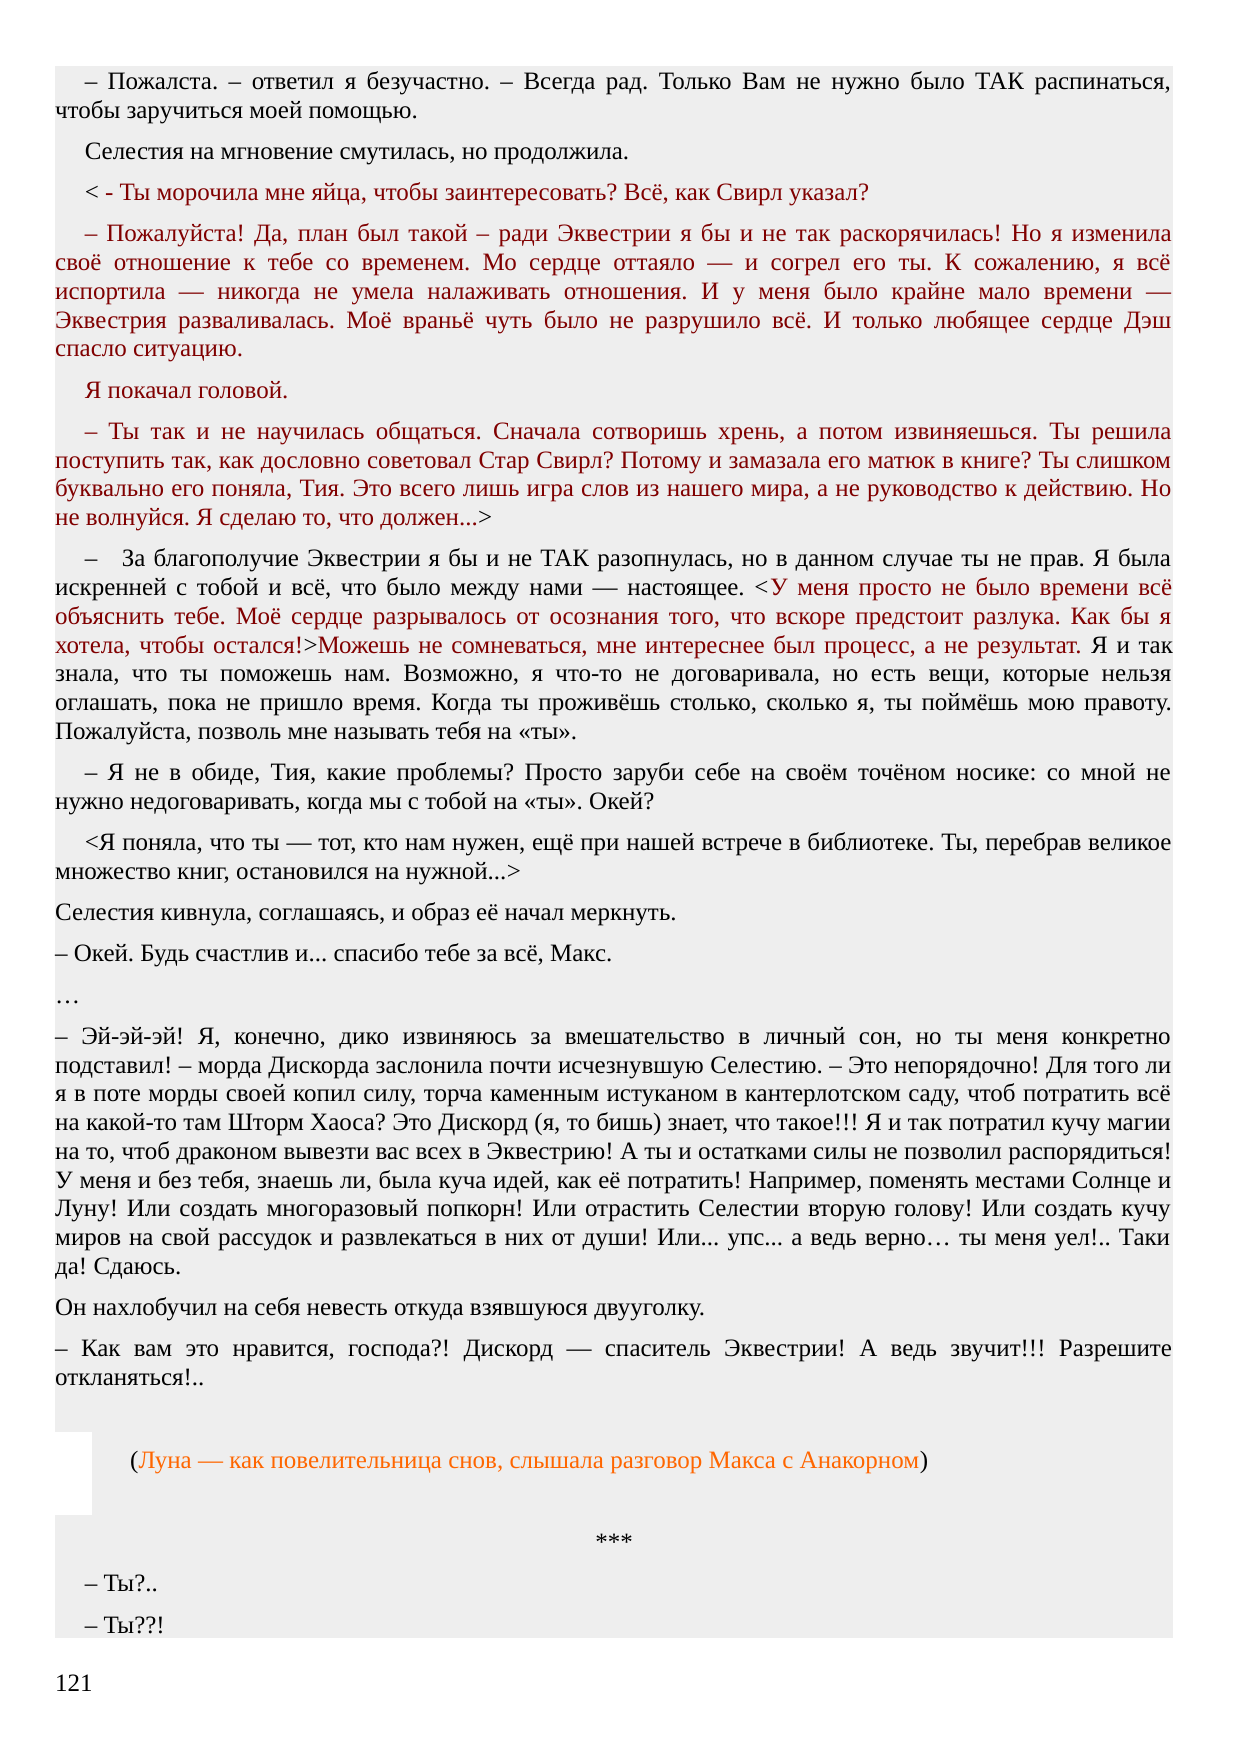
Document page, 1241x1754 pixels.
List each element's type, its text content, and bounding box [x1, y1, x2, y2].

text – Как вам это нравится, господа?! Дискорд — спаситель Эквестрии! А ведь звучит!!! Разрешите откланяться!.. [55, 1333, 1173, 1391]
text – Ты так и не научилась общаться. Сначала сотворишь хрень, а потом извиняешься. Ты решила поступить так, как дословно советовал Стар Свирл? Потому и замазала его матюк в книге? Ты слишком буквально его поняла, Тия. Это всего лишь игра слов из нашего мира, а не руководство к действию. Но не волнуйся. Я сделаю то, что должен...> [55, 416, 1173, 531]
text <Я поняла, что ты — тот, кто нам нужен, ещё при нашей встрече в библиотеке. Ты, перебрав великое множество книг, остановился на нужной...> [55, 827, 1173, 885]
text – Окей. Будь счастлив и... спасибо тебе за всё, Макс. [55, 938, 1173, 967]
text – Эй-эй-эй! Я, конечно, дико извиняюсь за вмешательство в личный сон, но ты меня конкретно подставил! – морда Дискорда заслонила почти исчезнувшую Селестию. – Это непорядочно! Для того ли я в поте морды своей копил силу, торча каменным истуканом в кантерлотском саду, чтоб потратить всё на какой-то там Шторм Хаоса? Это Дискорд (я, то бишь) знает, что такое!!! Я и так потратил кучу магии на то, чтоб драконом вывезти вас всех в Эквестрию! А ты и остатками силы не позволил распорядиться! У меня и без тебя, знаешь ли, была куча идей, как её потратить! Например, поменять местами Солнце и Луну! Или создать многоразовый попкорн! Или отрастить Селестии вторую голову! Или создать кучу миров на свой рассудок и развлекаться в них от души! Или... упс... а ведь верно… ты меня уел!.. Таки да! Сдаюсь. [55, 1021, 1173, 1280]
text – Ты?.. [55, 1568, 1173, 1597]
text – Пожалуйста! Да, план был такой – ради Эквестрии я бы и не так раскорячилась! Но я изменила своё отношение к тебе со временем. Мо сердце оттаяло — и согрел его ты. К сожалению, я всё испортила — никогда не умела налаживать отношения. И у меня было крайне мало времени — Эквестрия разваливалась. Моё враньё чуть было не разрушило всё. И только любящее сердце Дэш спасло ситуацию. [55, 218, 1173, 362]
text Селестия на мгновение смутилась, но продолжила. [55, 136, 1173, 165]
text Я покачал головой. [55, 375, 1173, 403]
text – За благополучие Эквестрии я бы и не ТАК разопнулась, но в данном случае ты не прав. Я была искренней с тобой и всё, что было между нами — настоящее. <У меня просто не было времени всё объяснить тебе. Моё сердце разрывалось от осознания того, что вскоре предстоит разлука. Как бы я хотела, чтобы остался!>Можешь не сомневаться, мне интереснее был процесс, а не результат. Я и так знала, что ты поможешь нам. Возможно, я что-то не договаривала, но есть вещи, которые нельзя оглашать, пока не пришло время. Когда ты проживёшь столько, сколько я, ты поймёшь мою правоту. Пожалуйста, позволь мне называть тебя на «ты». [55, 543, 1173, 745]
text … [55, 980, 1173, 1008]
text *** [55, 1527, 1173, 1556]
list (Луна — как повелительница снов, слышала разговор Макса с Анакорном) [92, 1445, 1173, 1473]
text < - Ты морочила мне яйца, чтобы заинтересовать? Всё, как Свирл указал? [55, 177, 1173, 206]
text – Пожалста. – ответил я безучастно. – Всегда рад. Только Вам не нужно было ТАК распинаться, чтобы заручиться моей помощью. [55, 66, 1173, 123]
text Он нахлобучил на себя невесть откуда взявшуюся двууголку. [55, 1292, 1173, 1321]
text – Ты??! [55, 1610, 1173, 1638]
text Селестия кивнула, соглашаясь, и образ её начал меркнуть. [55, 897, 1173, 926]
text – Я не в обиде, Тия, какие проблемы? Просто заруби себе на своём точёном носике: со мной не нужно недоговаривать, когда мы с тобой на «ты». Окей? [55, 757, 1173, 815]
